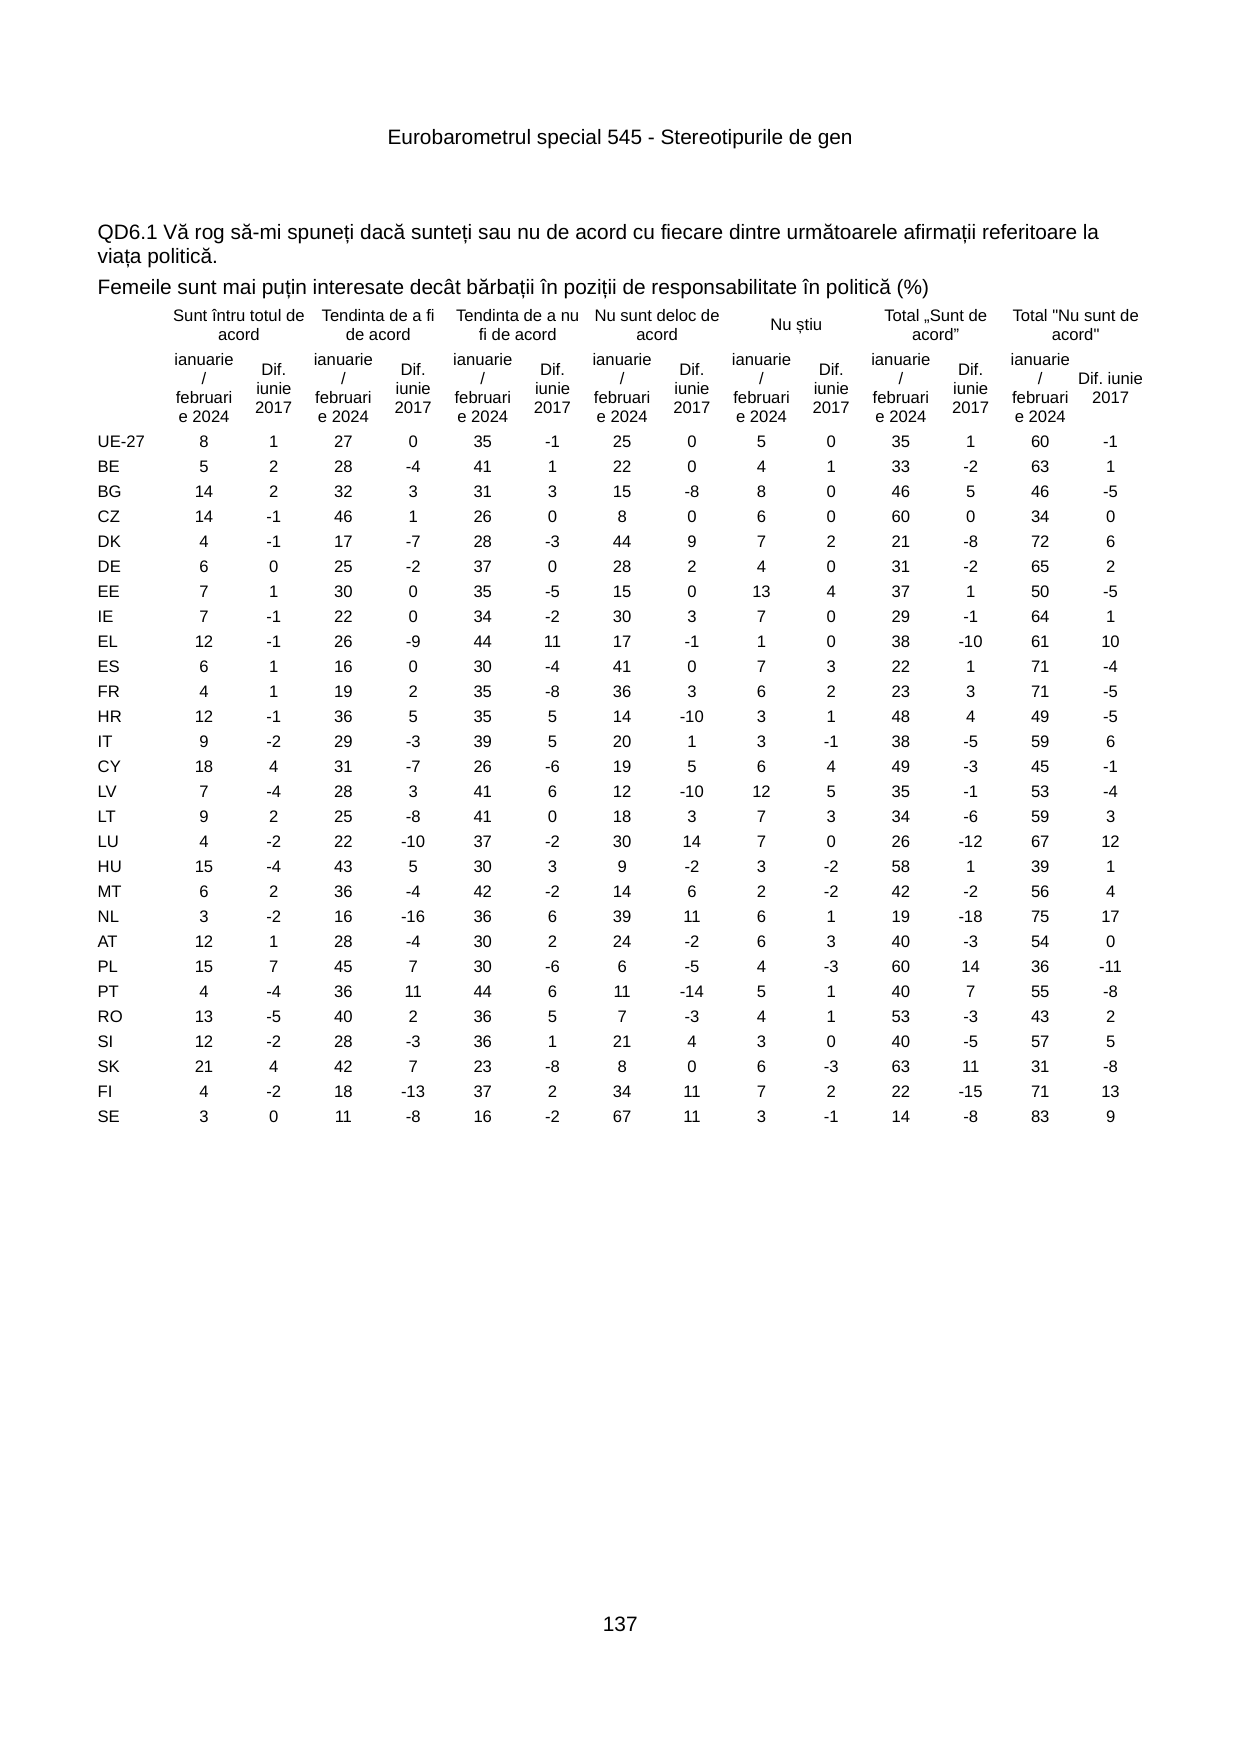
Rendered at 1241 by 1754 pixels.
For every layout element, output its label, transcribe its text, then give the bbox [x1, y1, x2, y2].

table_cell 36 [448, 1004, 517, 1029]
table_cell 1 [1075, 604, 1146, 629]
table_cell 9 [1075, 1104, 1146, 1129]
table_cell 44 [448, 629, 517, 654]
table_cell -1 [796, 1104, 866, 1129]
table_cell -5 [936, 729, 1005, 754]
table_cell 40 [866, 979, 936, 1004]
table_cell 46 [866, 479, 936, 504]
table_cell 1 [796, 1004, 866, 1029]
table_cell 21 [169, 1054, 239, 1079]
table_cell -1 [239, 529, 308, 554]
table_cell 42 [866, 879, 936, 904]
table_cell 7 [169, 604, 239, 629]
table_cell -3 [936, 1004, 1005, 1029]
table_cell 1 [936, 654, 1005, 679]
table_cell 4 [169, 529, 239, 554]
table_cell 14 [169, 504, 239, 529]
table_cell Dif. iunie 2017 [239, 347, 308, 429]
table_cell 5 [169, 454, 239, 479]
table_cell 31 [1005, 1054, 1075, 1079]
table_cell 59 [1005, 729, 1075, 754]
table_cell -5 [1075, 579, 1146, 604]
table_cell 3 [657, 604, 726, 629]
table_cell FR [95, 679, 169, 704]
table_cell 5 [518, 1004, 587, 1029]
table_cell -3 [936, 929, 1005, 954]
table_cell -7 [378, 754, 448, 779]
table_cell 9 [169, 804, 239, 829]
table_cell Nu sunt deloc de acord [587, 303, 726, 347]
table_cell -4 [378, 879, 448, 904]
table_cell -3 [378, 1029, 448, 1054]
table_cell [95, 303, 169, 347]
table_cell -16 [378, 904, 448, 929]
table_cell 11 [657, 1079, 726, 1104]
table_cell 46 [308, 504, 378, 529]
table_cell 22 [308, 604, 378, 629]
table_cell 28 [587, 554, 657, 579]
table_cell 7 [726, 1079, 796, 1104]
table_cell 7 [936, 979, 1005, 1004]
table_cell 2 [378, 679, 448, 704]
table_cell 1 [239, 679, 308, 704]
table_cell -10 [936, 629, 1005, 654]
table_cell 0 [796, 554, 866, 579]
table_cell 39 [1005, 854, 1075, 879]
table_cell 1 [239, 579, 308, 604]
table_cell 6 [726, 929, 796, 954]
table_cell 30 [448, 654, 517, 679]
table_cell 14 [936, 954, 1005, 979]
table_cell 24 [587, 929, 657, 954]
table_cell 49 [866, 754, 936, 779]
table_cell -6 [518, 954, 587, 979]
table_cell 0 [518, 554, 587, 579]
table_cell 6 [518, 979, 587, 1004]
table_cell 2 [518, 1079, 587, 1104]
table_cell 1 [518, 454, 587, 479]
table_cell 35 [448, 679, 517, 704]
table_cell 14 [657, 829, 726, 854]
table_cell -2 [239, 904, 308, 929]
table_cell 30 [308, 579, 378, 604]
table_cell 6 [657, 879, 726, 904]
table_cell 3 [726, 704, 796, 729]
table_cell 22 [866, 1079, 936, 1104]
table_cell -1 [518, 429, 587, 454]
table_cell 7 [587, 1004, 657, 1029]
table_cell 16 [308, 904, 378, 929]
table_cell 29 [866, 604, 936, 629]
table_cell -3 [796, 1054, 866, 1079]
table_cell 0 [657, 454, 726, 479]
table_cell 4 [796, 579, 866, 604]
table_cell -2 [936, 554, 1005, 579]
table_cell 3 [169, 1104, 239, 1129]
table_cell 5 [378, 854, 448, 879]
table_cell -5 [1075, 479, 1146, 504]
table_cell 41 [587, 654, 657, 679]
table_cell 35 [866, 779, 936, 804]
table_cell 2 [1075, 1004, 1146, 1029]
table_cell Dif. iunie 2017 [657, 347, 726, 429]
table_cell 71 [1005, 1079, 1075, 1104]
table_cell -1 [239, 704, 308, 729]
table_cell 6 [726, 1054, 796, 1079]
table_cell SI [95, 1029, 169, 1054]
table_cell -9 [378, 629, 448, 654]
table_cell 19 [866, 904, 936, 929]
table_cell -12 [936, 829, 1005, 854]
table_cell Total "Nu sunt de acord" [1005, 303, 1146, 347]
table_cell 22 [308, 829, 378, 854]
table_cell 17 [308, 529, 378, 554]
table_cell 37 [866, 579, 936, 604]
table_cell -1 [1075, 754, 1146, 779]
table_cell 37 [448, 1079, 517, 1104]
table_cell 0 [936, 504, 1005, 529]
table_cell 2 [726, 879, 796, 904]
table_cell 41 [448, 454, 517, 479]
table_cell 7 [169, 779, 239, 804]
table_cell 0 [796, 829, 866, 854]
table_cell 5 [518, 729, 587, 754]
table_cell 4 [239, 754, 308, 779]
table_cell 6 [169, 554, 239, 579]
table_cell 27 [308, 429, 378, 454]
table_cell 4 [169, 829, 239, 854]
table_cell 13 [1075, 1079, 1146, 1104]
table_cell -2 [518, 1104, 587, 1129]
table_cell 4 [657, 1029, 726, 1054]
table_cell Dif. iunie 2017 [796, 347, 866, 429]
table_cell 4 [796, 754, 866, 779]
table_cell 0 [378, 579, 448, 604]
table_cell -8 [657, 479, 726, 504]
table_cell 28 [308, 1029, 378, 1054]
table_cell 71 [1005, 679, 1075, 704]
table_cell 55 [1005, 979, 1075, 1004]
table_cell -5 [239, 1004, 308, 1029]
table_cell 3 [726, 854, 796, 879]
table_cell 7 [726, 529, 796, 554]
table_cell 26 [866, 829, 936, 854]
table_cell 44 [587, 529, 657, 554]
table_cell 8 [587, 1054, 657, 1079]
table_cell -5 [1075, 679, 1146, 704]
table_cell 56 [1005, 879, 1075, 904]
table_cell 43 [1005, 1004, 1075, 1029]
table_cell 26 [448, 504, 517, 529]
table_cell -1 [936, 604, 1005, 629]
table_cell 54 [1005, 929, 1075, 954]
table_cell 67 [587, 1104, 657, 1129]
table_cell 5 [1075, 1029, 1146, 1054]
table_cell -6 [518, 754, 587, 779]
table_cell 3 [936, 679, 1005, 704]
table_cell 1 [796, 454, 866, 479]
table_cell 3 [657, 804, 726, 829]
table_cell DE [95, 554, 169, 579]
table_cell -4 [239, 779, 308, 804]
table_cell 53 [866, 1004, 936, 1029]
table_cell IE [95, 604, 169, 629]
table_cell 15 [169, 954, 239, 979]
table_cell BE [95, 454, 169, 479]
table_cell 30 [448, 954, 517, 979]
table_cell -1 [239, 504, 308, 529]
table_cell -3 [378, 729, 448, 754]
table_cell AT [95, 929, 169, 954]
table_cell 0 [796, 429, 866, 454]
table_cell 34 [866, 804, 936, 829]
table_cell -2 [518, 829, 587, 854]
table_cell 2 [796, 679, 866, 704]
table_cell Tendinta de a fi de acord [308, 303, 448, 347]
table_cell 13 [726, 579, 796, 604]
table_cell 3 [726, 1104, 796, 1129]
table_cell -6 [936, 804, 1005, 829]
table_cell -3 [936, 754, 1005, 779]
table_cell 7 [726, 829, 796, 854]
table_cell -8 [518, 679, 587, 704]
table_cell 2 [239, 479, 308, 504]
table_cell 0 [796, 1029, 866, 1054]
table_cell -2 [657, 929, 726, 954]
table_cell -7 [378, 529, 448, 554]
table_cell 7 [239, 954, 308, 979]
table_cell Dif. iunie 2017 [518, 347, 587, 429]
table_cell 11 [308, 1104, 378, 1129]
table_cell -14 [657, 979, 726, 1004]
table_cell 49 [1005, 704, 1075, 729]
table_cell 3 [518, 854, 587, 879]
table_cell -10 [657, 704, 726, 729]
table_cell 36 [587, 679, 657, 704]
table_cell 3 [796, 804, 866, 829]
table_cell 16 [448, 1104, 517, 1129]
table_cell 0 [378, 604, 448, 629]
table_cell 11 [936, 1054, 1005, 1079]
table_cell 4 [169, 979, 239, 1004]
table_cell 8 [169, 429, 239, 454]
table_cell 30 [448, 854, 517, 879]
table_cell 17 [1075, 904, 1146, 929]
table_cell ianuarie/februarie 2024 [1005, 347, 1075, 429]
table_cell Tendinta de a nu fi de acord [448, 303, 587, 347]
table_cell 34 [1005, 504, 1075, 529]
table_cell 59 [1005, 804, 1075, 829]
table_cell -8 [936, 1104, 1005, 1129]
table_cell 1 [378, 504, 448, 529]
table_cell MT [95, 879, 169, 904]
table_cell -8 [1075, 1054, 1146, 1079]
table_cell 0 [657, 579, 726, 604]
table_cell 0 [518, 804, 587, 829]
table_cell -4 [518, 654, 587, 679]
table_cell 4 [726, 454, 796, 479]
table_cell 0 [1075, 504, 1146, 529]
table_cell -2 [518, 604, 587, 629]
table_cell LV [95, 779, 169, 804]
table_cell -2 [378, 554, 448, 579]
table_cell -2 [936, 879, 1005, 904]
table_cell 2 [657, 554, 726, 579]
table_cell 7 [726, 804, 796, 829]
table_cell 6 [518, 779, 587, 804]
table_cell NL [95, 904, 169, 929]
table_cell ianuarie/februarie 2024 [448, 347, 517, 429]
table_cell 25 [587, 429, 657, 454]
table_cell ianuarie/februarie 2024 [866, 347, 936, 429]
table_cell 2 [796, 1079, 866, 1104]
table_cell 83 [1005, 1104, 1075, 1129]
table_cell IT [95, 729, 169, 754]
table_cell 41 [448, 804, 517, 829]
table_cell 38 [866, 729, 936, 754]
table_cell 12 [169, 704, 239, 729]
table_cell 1 [726, 629, 796, 654]
table_cell 42 [308, 1054, 378, 1079]
table_cell 6 [726, 904, 796, 929]
table_cell 53 [1005, 779, 1075, 804]
table_cell 28 [448, 529, 517, 554]
table_cell 0 [796, 629, 866, 654]
table_cell Femeile sunt mai puțin interesate decât bărbații în poziții de responsabilitate în politică (%) [95, 270, 1146, 303]
table_cell 35 [448, 429, 517, 454]
table_cell 23 [866, 679, 936, 704]
table_cell -4 [1075, 779, 1146, 804]
table_cell 33 [866, 454, 936, 479]
table_cell 30 [587, 604, 657, 629]
table_cell 19 [587, 754, 657, 779]
table_cell 4 [239, 1054, 308, 1079]
table_cell -10 [657, 779, 726, 804]
table_cell 60 [1005, 429, 1075, 454]
table_cell FI [95, 1079, 169, 1104]
table_cell 48 [866, 704, 936, 729]
table_cell 14 [866, 1104, 936, 1129]
table_cell LT [95, 804, 169, 829]
table_cell -2 [239, 1029, 308, 1054]
table_cell -2 [239, 829, 308, 854]
table_cell 1 [796, 704, 866, 729]
table_cell -1 [239, 629, 308, 654]
table_cell 60 [866, 504, 936, 529]
table_cell 5 [796, 779, 866, 804]
table_cell 50 [1005, 579, 1075, 604]
table_cell -4 [239, 854, 308, 879]
table_cell 31 [308, 754, 378, 779]
table_cell 2 [518, 929, 587, 954]
table_cell 40 [866, 1029, 936, 1054]
table_cell 12 [169, 929, 239, 954]
table_cell 11 [657, 904, 726, 929]
table_cell 30 [587, 829, 657, 854]
table_cell -8 [936, 529, 1005, 554]
table_cell 2 [378, 1004, 448, 1029]
table_cell 36 [448, 904, 517, 929]
table_cell 1 [239, 654, 308, 679]
table_cell 14 [587, 704, 657, 729]
table_cell -3 [518, 529, 587, 554]
table_cell -15 [936, 1079, 1005, 1104]
table_cell 1 [1075, 454, 1146, 479]
table_cell 8 [726, 479, 796, 504]
table_cell HR [95, 704, 169, 729]
table_cell 14 [587, 879, 657, 904]
table_cell 5 [518, 704, 587, 729]
table_cell 25 [308, 804, 378, 829]
table_cell -5 [657, 954, 726, 979]
table_cell 3 [657, 679, 726, 704]
table_cell -5 [936, 1029, 1005, 1054]
table_cell 71 [1005, 654, 1075, 679]
table_cell -10 [378, 829, 448, 854]
table_cell 75 [1005, 904, 1075, 929]
table_cell 5 [378, 704, 448, 729]
table_cell 3 [378, 779, 448, 804]
table_cell 0 [1075, 929, 1146, 954]
table_cell -18 [936, 904, 1005, 929]
table_cell -3 [796, 954, 866, 979]
table_cell Dif. iunie 2017 [1075, 347, 1146, 429]
table_cell 3 [1075, 804, 1146, 829]
table_cell 0 [657, 504, 726, 529]
table_cell 15 [587, 479, 657, 504]
table_cell 7 [726, 604, 796, 629]
table_cell 45 [1005, 754, 1075, 779]
table_cell 12 [587, 779, 657, 804]
table_cell 43 [308, 854, 378, 879]
table_cell 11 [378, 979, 448, 1004]
table_cell 38 [866, 629, 936, 654]
table_cell 58 [866, 854, 936, 879]
table_cell 1 [1075, 854, 1146, 879]
table_cell UE-27 [95, 429, 169, 454]
table_cell 6 [726, 754, 796, 779]
table_cell 5 [657, 754, 726, 779]
table_cell -1 [796, 729, 866, 754]
table_cell 6 [1075, 729, 1146, 754]
table_cell 65 [1005, 554, 1075, 579]
table_cell 1 [239, 929, 308, 954]
table_cell 17 [587, 629, 657, 654]
table_cell 2 [796, 529, 866, 554]
table_cell 13 [169, 1004, 239, 1029]
table_cell 1 [936, 429, 1005, 454]
table_cell 6 [518, 904, 587, 929]
table_cell 12 [1075, 829, 1146, 854]
table_cell 0 [239, 554, 308, 579]
table_cell 5 [726, 429, 796, 454]
table_cell 36 [308, 979, 378, 1004]
table_cell BG [95, 479, 169, 504]
table_cell 3 [726, 1029, 796, 1054]
table_cell 45 [308, 954, 378, 979]
table_cell CZ [95, 504, 169, 529]
table_cell 21 [866, 529, 936, 554]
table_cell [95, 347, 169, 429]
table_cell 0 [657, 654, 726, 679]
table_cell 26 [308, 629, 378, 654]
table_cell 46 [1005, 479, 1075, 504]
table_cell 14 [169, 479, 239, 504]
table_cell -1 [657, 629, 726, 654]
table_cell 7 [169, 579, 239, 604]
table_cell 15 [587, 579, 657, 604]
table_cell 72 [1005, 529, 1075, 554]
table_cell 18 [308, 1079, 378, 1104]
table_cell 23 [448, 1054, 517, 1079]
table_cell -4 [1075, 654, 1146, 679]
table_cell 57 [1005, 1029, 1075, 1054]
table_cell 28 [308, 929, 378, 954]
table_cell RO [95, 1004, 169, 1029]
table_cell DK [95, 529, 169, 554]
table_cell 36 [1005, 954, 1075, 979]
table_cell -2 [657, 854, 726, 879]
table_cell 22 [587, 454, 657, 479]
table_cell HU [95, 854, 169, 879]
table_cell 0 [378, 429, 448, 454]
table_cell 5 [936, 479, 1005, 504]
table_cell 36 [308, 704, 378, 729]
table_cell 3 [518, 479, 587, 504]
table_cell 3 [378, 479, 448, 504]
table_cell 31 [866, 554, 936, 579]
table_cell -2 [239, 1079, 308, 1104]
table_cell 37 [448, 829, 517, 854]
table_cell -4 [239, 979, 308, 1004]
table_cell 12 [169, 1029, 239, 1054]
table_cell 4 [726, 554, 796, 579]
table_cell 9 [587, 854, 657, 879]
table_cell -5 [518, 579, 587, 604]
table_cell 0 [796, 604, 866, 629]
table_cell LU [95, 829, 169, 854]
table_cell 22 [866, 654, 936, 679]
table_cell -5 [1075, 704, 1146, 729]
table_cell 35 [448, 704, 517, 729]
table_cell -4 [378, 454, 448, 479]
table_cell 67 [1005, 829, 1075, 854]
table_cell 3 [796, 654, 866, 679]
table_cell 25 [308, 554, 378, 579]
table_cell 18 [587, 804, 657, 829]
table_cell 39 [448, 729, 517, 754]
table_cell Total „Sunt de acord” [866, 303, 1005, 347]
table_cell 7 [378, 954, 448, 979]
table_cell EE [95, 579, 169, 604]
table_cell 6 [726, 504, 796, 529]
table_header QD6.1 Vă rog să-mi spuneți dacă sunteți sau nu de acord cu fiecare dintre următoarele afirmații referitoare la viața politică. [95, 217, 1146, 270]
table_cell 35 [866, 429, 936, 454]
table_cell -1 [239, 604, 308, 629]
table_cell 5 [726, 979, 796, 1004]
table_cell 15 [169, 854, 239, 879]
table_cell -8 [1075, 979, 1146, 1004]
table_cell -2 [518, 879, 587, 904]
table_cell 1 [239, 429, 308, 454]
table_cell 30 [448, 929, 517, 954]
table_cell -13 [378, 1079, 448, 1104]
table_cell 16 [308, 654, 378, 679]
table_cell 1 [796, 904, 866, 929]
table_cell 0 [239, 1104, 308, 1129]
table_cell 6 [169, 879, 239, 904]
table_cell 44 [448, 979, 517, 1004]
table_cell 26 [448, 754, 517, 779]
table_cell 4 [726, 1004, 796, 1029]
table_cell 41 [448, 779, 517, 804]
table_cell ianuarie/februarie 2024 [169, 347, 239, 429]
table_cell Sunt întru totul de acord [169, 303, 308, 347]
table_cell 34 [448, 604, 517, 629]
table_cell 40 [308, 1004, 378, 1029]
table_cell -4 [378, 929, 448, 954]
table_cell CY [95, 754, 169, 779]
table_cell 0 [796, 479, 866, 504]
table_cell 4 [726, 954, 796, 979]
table_cell 4 [169, 1079, 239, 1104]
table_cell 28 [308, 779, 378, 804]
table_cell 1 [936, 579, 1005, 604]
table_cell 4 [169, 679, 239, 704]
table_cell 21 [587, 1029, 657, 1054]
table_cell 1 [518, 1029, 587, 1054]
table_cell 40 [866, 929, 936, 954]
table_cell 60 [866, 954, 936, 979]
table_cell -11 [1075, 954, 1146, 979]
table_cell 39 [587, 904, 657, 929]
table_cell 12 [169, 629, 239, 654]
table_cell ES [95, 654, 169, 679]
table_cell 63 [1005, 454, 1075, 479]
table_cell 18 [169, 754, 239, 779]
table_cell 31 [448, 479, 517, 504]
table_cell 2 [1075, 554, 1146, 579]
table_cell 1 [657, 729, 726, 754]
table_cell Dif. iunie 2017 [936, 347, 1005, 429]
table_cell -2 [796, 854, 866, 879]
table_cell 29 [308, 729, 378, 754]
table_cell -8 [518, 1054, 587, 1079]
table_cell 4 [936, 704, 1005, 729]
table_cell 19 [308, 679, 378, 704]
table_cell 6 [169, 654, 239, 679]
table_cell 3 [169, 904, 239, 929]
table_cell 1 [936, 854, 1005, 879]
table_cell 0 [657, 429, 726, 454]
table_cell -1 [936, 779, 1005, 804]
table_cell 6 [1075, 529, 1146, 554]
table_cell 63 [866, 1054, 936, 1079]
table_cell 8 [587, 504, 657, 529]
table_cell -1 [1075, 429, 1146, 454]
table_cell 12 [726, 779, 796, 804]
table_cell 7 [726, 654, 796, 679]
table_cell 36 [448, 1029, 517, 1054]
table_cell 37 [448, 554, 517, 579]
table_cell 1 [796, 979, 866, 1004]
table_cell 4 [1075, 879, 1146, 904]
table_cell 42 [448, 879, 517, 904]
table_cell 7 [378, 1054, 448, 1079]
table_cell PL [95, 954, 169, 979]
table_cell -2 [796, 879, 866, 904]
table_cell Dif. iunie 2017 [378, 347, 448, 429]
table_cell -8 [378, 1104, 448, 1129]
table_cell 20 [587, 729, 657, 754]
table_cell -3 [657, 1004, 726, 1029]
table_cell Nu știu [726, 303, 866, 347]
table_cell 64 [1005, 604, 1075, 629]
table_cell 36 [308, 879, 378, 904]
table_cell 34 [587, 1079, 657, 1104]
table_cell SE [95, 1104, 169, 1129]
table_cell -2 [239, 729, 308, 754]
table_cell 10 [1075, 629, 1146, 654]
table_cell 0 [796, 504, 866, 529]
table_cell ianuarie/februarie 2024 [587, 347, 657, 429]
table_cell -2 [936, 454, 1005, 479]
table_cell 0 [378, 654, 448, 679]
table_cell ianuarie/februarie 2024 [726, 347, 796, 429]
table_cell 11 [587, 979, 657, 1004]
table_cell 28 [308, 454, 378, 479]
table_cell 3 [726, 729, 796, 754]
table_cell ianuarie/februarie 2024 [308, 347, 378, 429]
table_cell SK [95, 1054, 169, 1079]
table_cell PT [95, 979, 169, 1004]
table_cell 9 [657, 529, 726, 554]
table_cell 6 [726, 679, 796, 704]
table_cell 0 [657, 1054, 726, 1079]
table_cell 11 [657, 1104, 726, 1129]
table_cell 3 [796, 929, 866, 954]
table_cell 2 [239, 804, 308, 829]
table_cell 6 [587, 954, 657, 979]
table_cell 61 [1005, 629, 1075, 654]
table_cell 0 [518, 504, 587, 529]
table_cell 35 [448, 579, 517, 604]
table_cell 32 [308, 479, 378, 504]
table_cell 2 [239, 879, 308, 904]
table_cell -8 [378, 804, 448, 829]
table_cell 9 [169, 729, 239, 754]
table_cell EL [95, 629, 169, 654]
table_cell 11 [518, 629, 587, 654]
table_cell 2 [239, 454, 308, 479]
